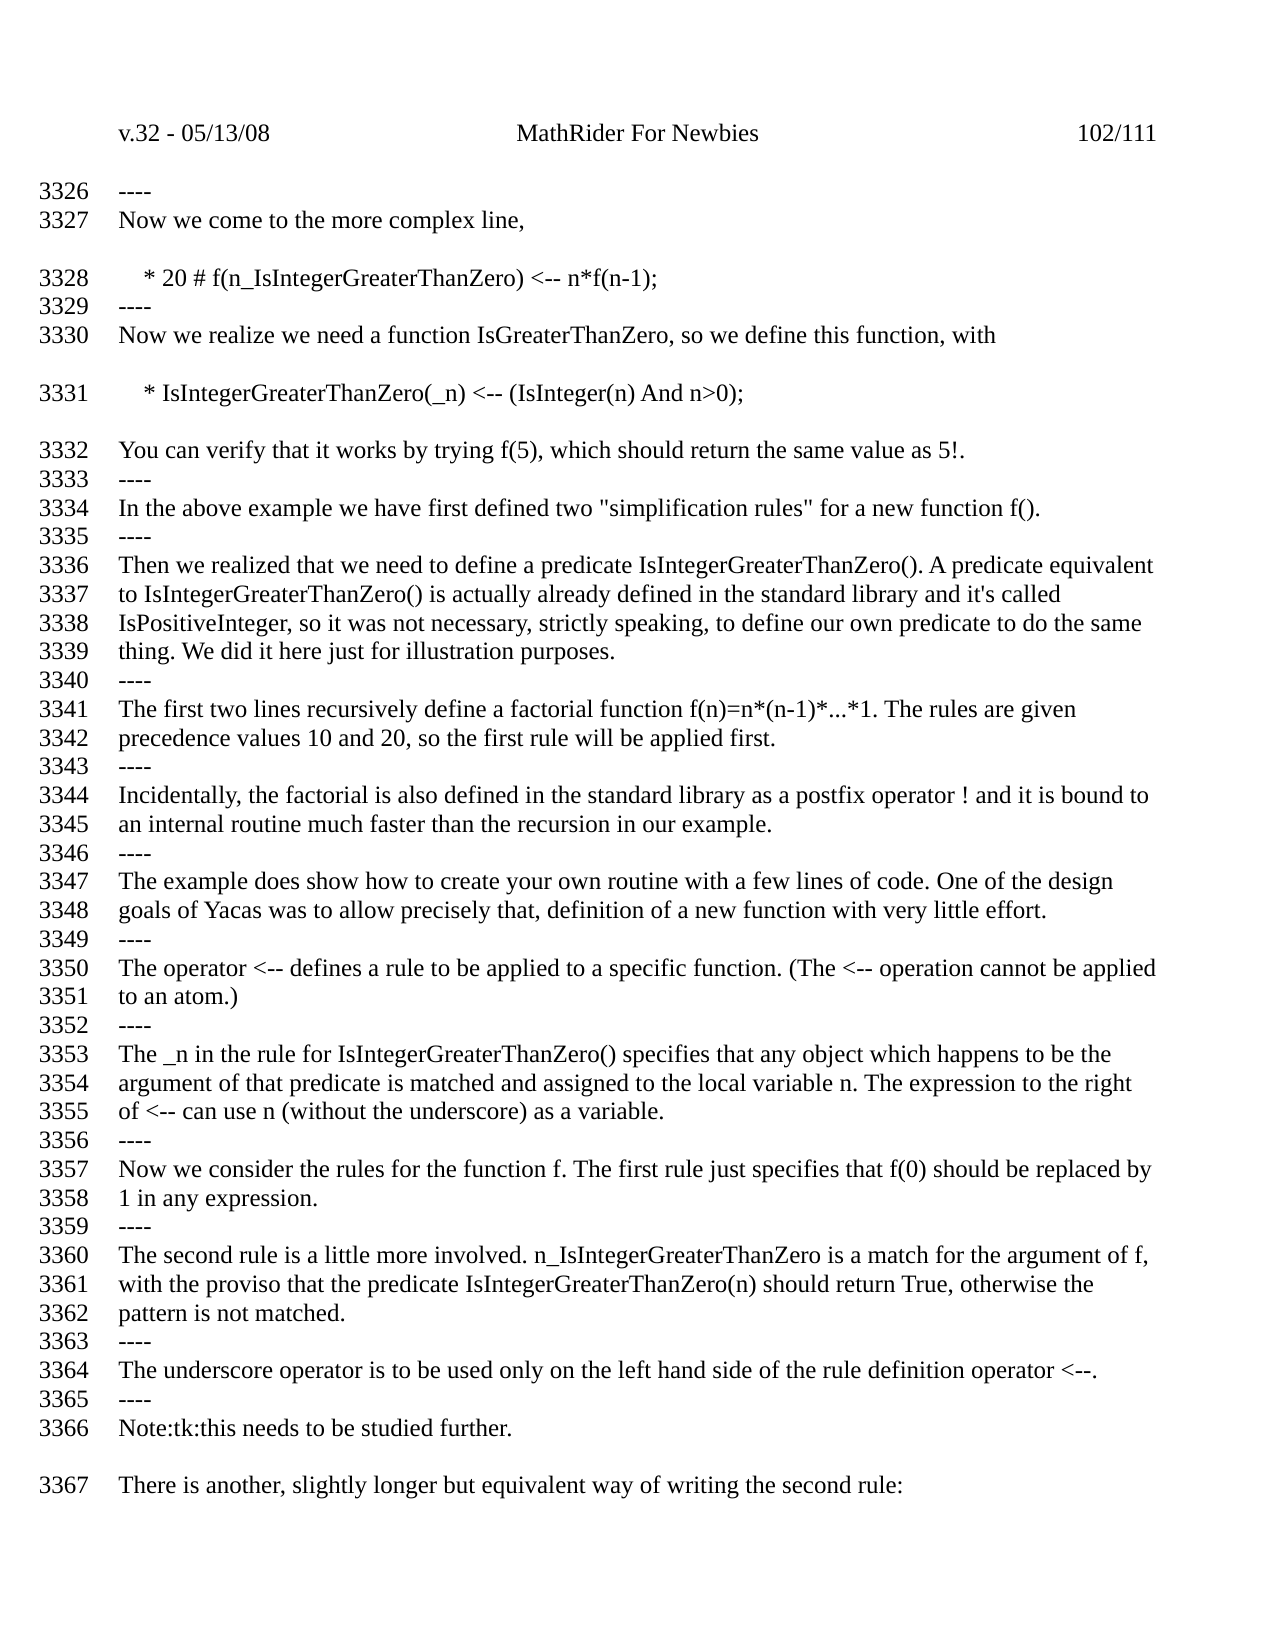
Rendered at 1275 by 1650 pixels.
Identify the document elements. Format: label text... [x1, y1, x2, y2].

text ---- [118, 751, 1157, 780]
text Now we come to the more complex line, [118, 205, 1157, 234]
text ---- [118, 665, 1157, 694]
text ---- [118, 1010, 1157, 1039]
text The example does show how to create your own routine with a few lines of code. One of the design goals of Yacas was to allow precisely that, definition of a new function with very little effort. [118, 866, 1157, 924]
text The _n in the rule for IsIntegerGreaterThanZero() specifies that any object which happens to be the argument of that predicate is matched and assigned to the local variable n. The expression to the right of <-- can use n (without the underscore) as a variable. [118, 1039, 1157, 1125]
text ---- [118, 291, 1157, 320]
text Now we realize we need a function IsGreaterThanZero, so we define this function, with [118, 320, 1157, 349]
text * 20 # f(n_IsIntegerGreaterThanZero) <-- n*f(n-1); [118, 263, 1157, 291]
text ---- [118, 521, 1157, 550]
text Then we realized that we need to define a predicate IsIntegerGreaterThanZero(). A predicate equivalent to IsIntegerGreaterThanZero() is actually already defined in the standard library and it's called IsPositiveInteger, so it was not necessary, strictly speaking, to define our own predicate to do the same thing. We did it here just for illustration purposes. [118, 550, 1157, 665]
text * IsIntegerGreaterThanZero(_n) <-- (IsInteger(n) And n>0); [118, 378, 1157, 406]
text In the above example we have first defined two "simplification rules" for a new function f(). [118, 493, 1157, 521]
text There is another, slightly longer but equivalent way of writing the second rule: [118, 1470, 1157, 1499]
text Now we consider the rules for the function f. The first rule just specifies that f(0) should be replaced by 1 in any expression. [118, 1154, 1157, 1211]
text You can verify that it works by trying f(5), which should return the same value as 5!. [118, 435, 1157, 464]
text Note:tk:this needs to be studied further. [118, 1413, 1157, 1441]
text ---- [118, 1326, 1157, 1355]
text Incidentally, the factorial is also defined in the standard library as a postfix operator ! and it is bound to an internal routine much faster than the recursion in our example. [118, 780, 1157, 838]
text ---- [118, 176, 1157, 205]
text The second rule is a little more involved. n_IsIntegerGreaterThanZero is a match for the argument of f, with the proviso that the predicate IsIntegerGreaterThanZero(n) should return True, otherwise the pattern is not matched. [118, 1240, 1157, 1326]
text ---- [118, 838, 1157, 866]
text The operator <-- defines a rule to be applied to a specific function. (The <-- operation cannot be applied to an atom.) [118, 953, 1157, 1010]
text ---- [118, 1384, 1157, 1413]
text The first two lines recursively define a factorial function f(n)=n*(n-1)*...*1. The rules are given precedence values 10 and 20, so the first rule will be applied first. [118, 694, 1157, 751]
text ---- [118, 924, 1157, 953]
text The underscore operator is to be used only on the left hand side of the rule definition operator <--. [118, 1355, 1157, 1384]
text ---- [118, 464, 1157, 493]
text ---- [118, 1125, 1157, 1154]
text ---- [118, 1211, 1157, 1240]
